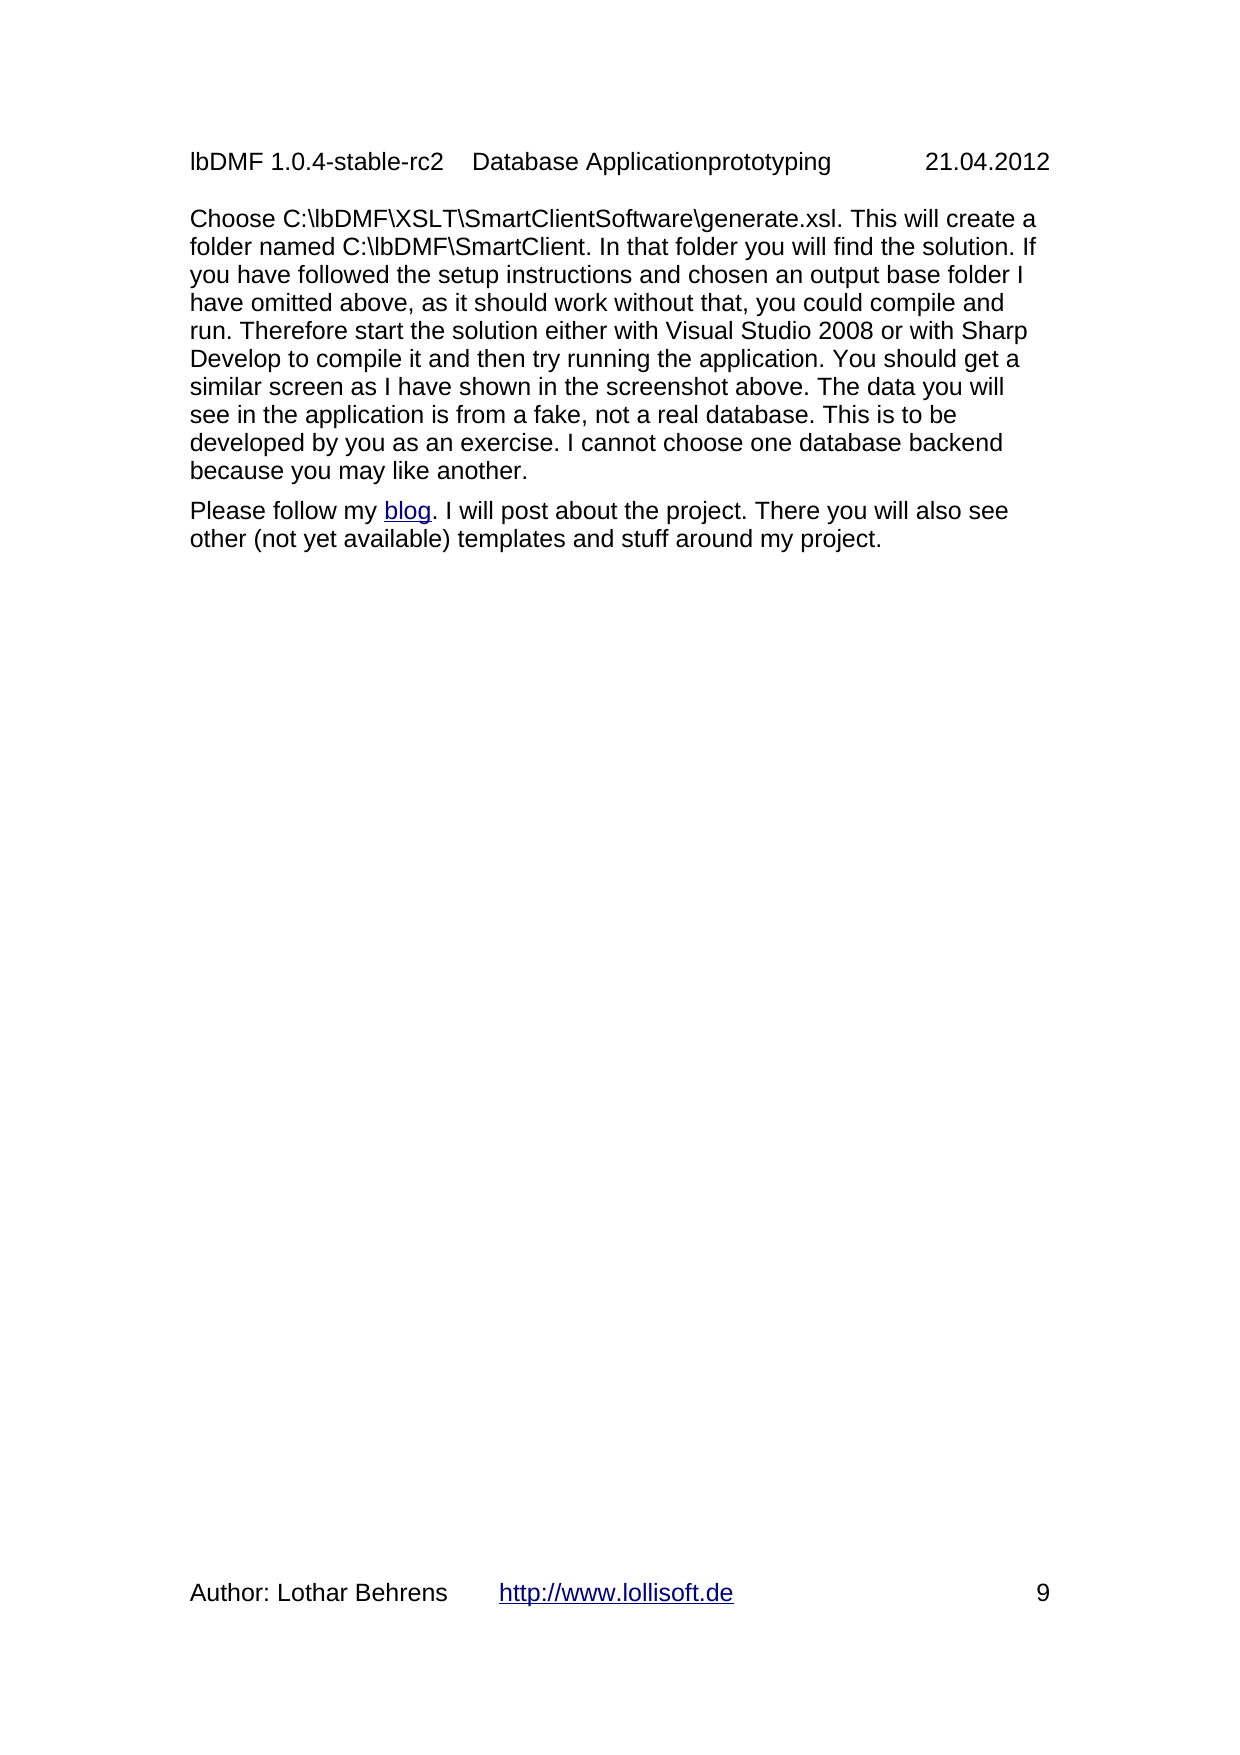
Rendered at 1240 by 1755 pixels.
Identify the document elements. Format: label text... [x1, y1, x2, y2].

text Please follow my blog. I will post about the project. There you will also see other (not yet available) templates and stuff around my project. [189, 497, 1050, 553]
text Choose C:\lbDMF\XSLT\SmartClientSoftware\generate.xsl. This will create a folder named C:\lbDMF\SmartClient. In that folder you will find the solution. If you have followed the setup instructions and chosen an output base folder I have omitted above, as it should work without that, you could compile and run. Therefore start the solution either with Visual Studio 2008 or with Sharp Develop to compile it and then try running the application. You should get a similar screen as I have shown in the screenshot above. The data you will see in the application is from a fake, not a real database. This is to be developed by you as an exercise. I cannot choose one database backend because you may like another. [189, 205, 1050, 484]
